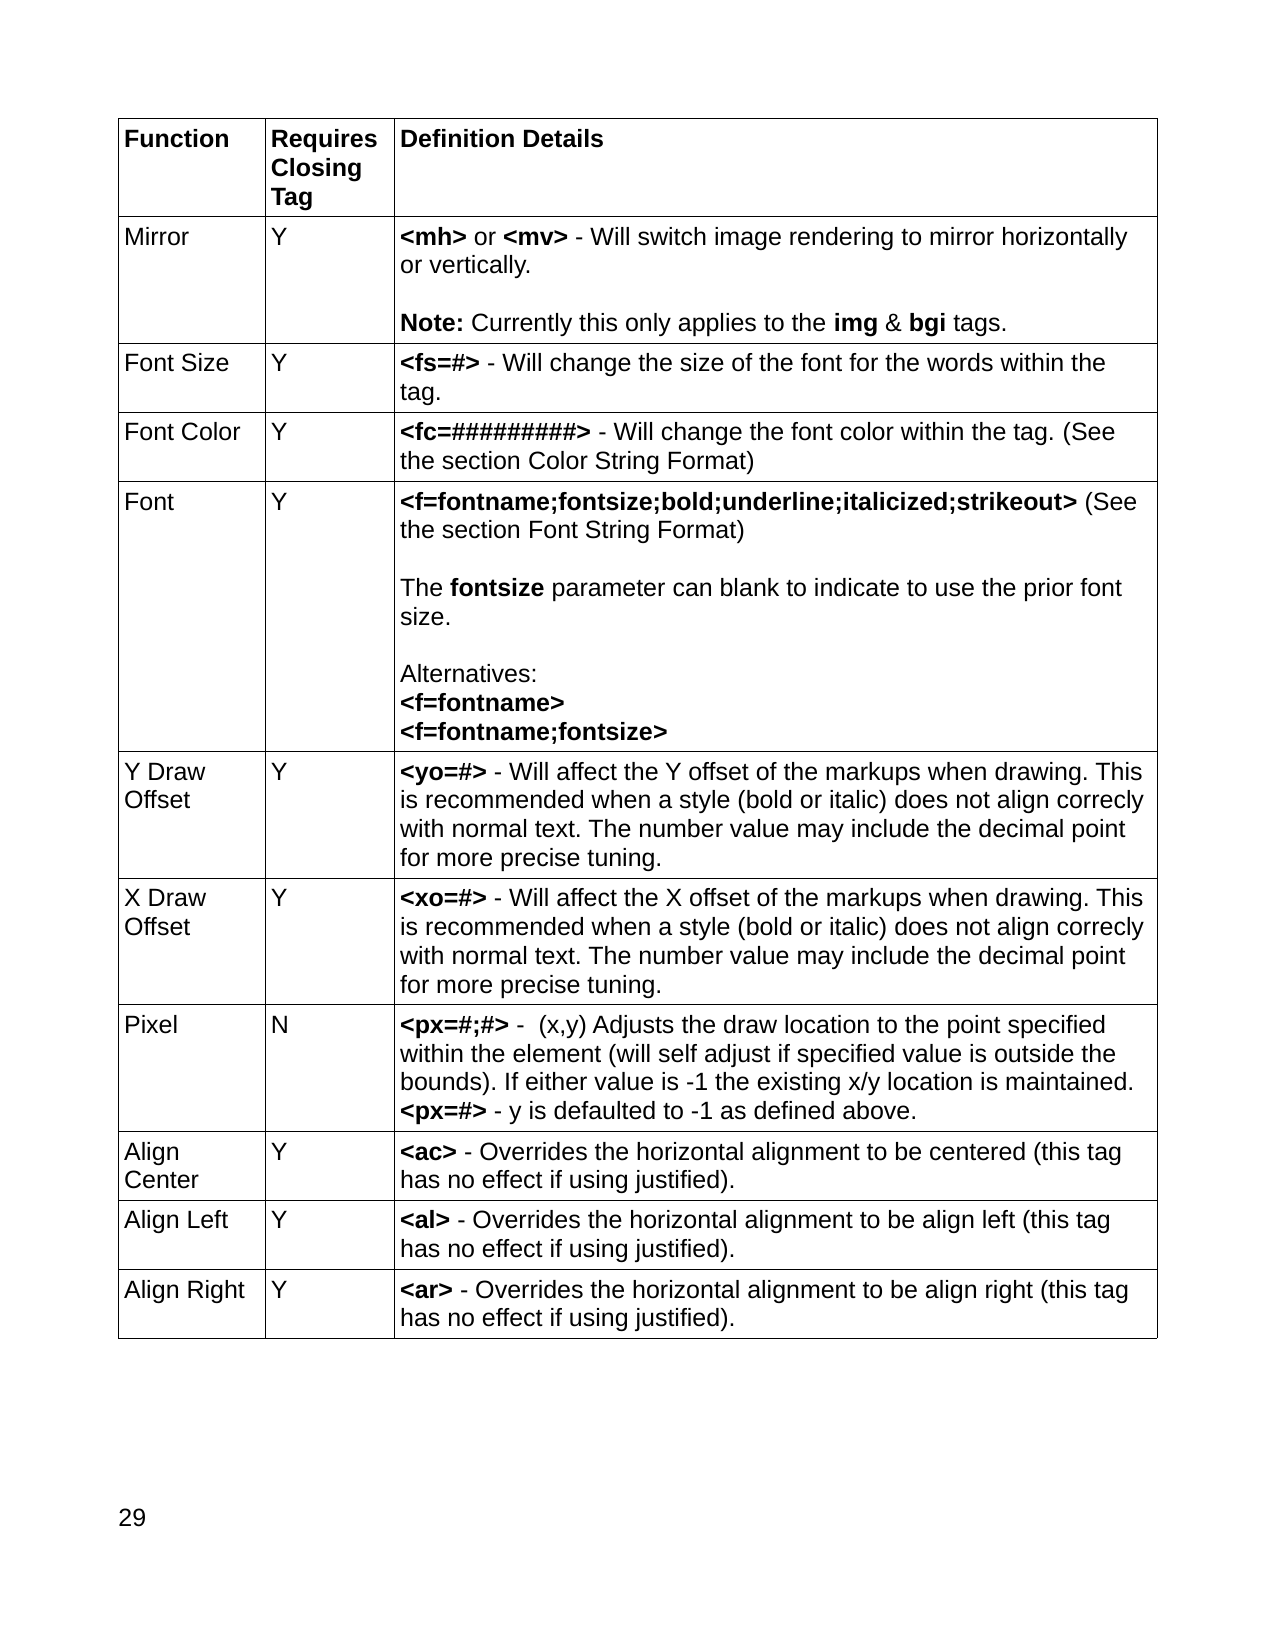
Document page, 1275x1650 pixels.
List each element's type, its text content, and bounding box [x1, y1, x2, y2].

table_cell <fc=#########> - Will change the font color within the tag. (See the section Color String Format) [395, 413, 1157, 481]
table_cell Pixel [119, 1005, 265, 1131]
table_cell Mirror [119, 217, 265, 342]
table_header Requires Closing Tag [266, 119, 394, 216]
table_cell N [266, 1005, 394, 1131]
table_cell Align Left [119, 1201, 265, 1269]
table_cell Font [119, 482, 265, 751]
table_cell <mh> or <mv> - Will switch image rendering to mirror horizontally or vertically. Note: Currently this only applies to the img & bgi tags. [395, 217, 1157, 342]
table_cell <px=#;#> - (x,y) Adjusts the draw location to the point specified within the element (will self adjust if specified value is outside the bounds). If either value is -1 the existing x/y location is maintained. <px=#> - y is defaulted to -1 as defined above. [395, 1005, 1157, 1131]
table_cell X Draw Offset [119, 879, 265, 1004]
table_header Definition Details [395, 119, 1157, 216]
table_cell Font Size [119, 344, 265, 412]
table_cell Y [266, 879, 394, 1004]
table_cell <yo=#> - Will affect the Y offset of the markups when drawing. This is recommended when a style (bold or italic) does not align correcly with normal text. The number value may include the decimal point for more precise tuning. [395, 752, 1157, 877]
table_cell <ar> - Overrides the horizontal alignment to be align right (this tag has no effect if using justified). [395, 1270, 1157, 1338]
table_cell Font Color [119, 413, 265, 481]
table_cell <ac> - Overrides the horizontal alignment to be centered (this tag has no effect if using justified). [395, 1132, 1157, 1200]
table_cell <al> - Overrides the horizontal alignment to be align left (this tag has no effect if using justified). [395, 1201, 1157, 1269]
table_cell Y [266, 413, 394, 481]
table_cell Align Center [119, 1132, 265, 1200]
table_cell Y [266, 1270, 394, 1338]
table_cell <f=fontname;fontsize;bold;underline;italicized;strikeout> (See the section Font String Format) The fontsize parameter can blank to indicate to use the prior font size. Alternatives: <f=fontname> <f=fontname;fontsize> [395, 482, 1157, 751]
table_cell Y [266, 482, 394, 751]
table_cell <fs=#> - Will change the size of the font for the words within the tag. [395, 344, 1157, 412]
table_cell Y [266, 752, 394, 877]
table_cell Y [266, 1201, 394, 1269]
table_cell <xo=#> - Will affect the X offset of the markups when drawing. This is recommended when a style (bold or italic) does not align correcly with normal text. The number value may include the decimal point for more precise tuning. [395, 879, 1157, 1004]
table_cell Y Draw Offset [119, 752, 265, 877]
table_header Function [119, 119, 265, 216]
table_cell Align Right [119, 1270, 265, 1338]
table_cell Y [266, 1132, 394, 1200]
table_cell Y [266, 344, 394, 412]
table_cell Y [266, 217, 394, 342]
